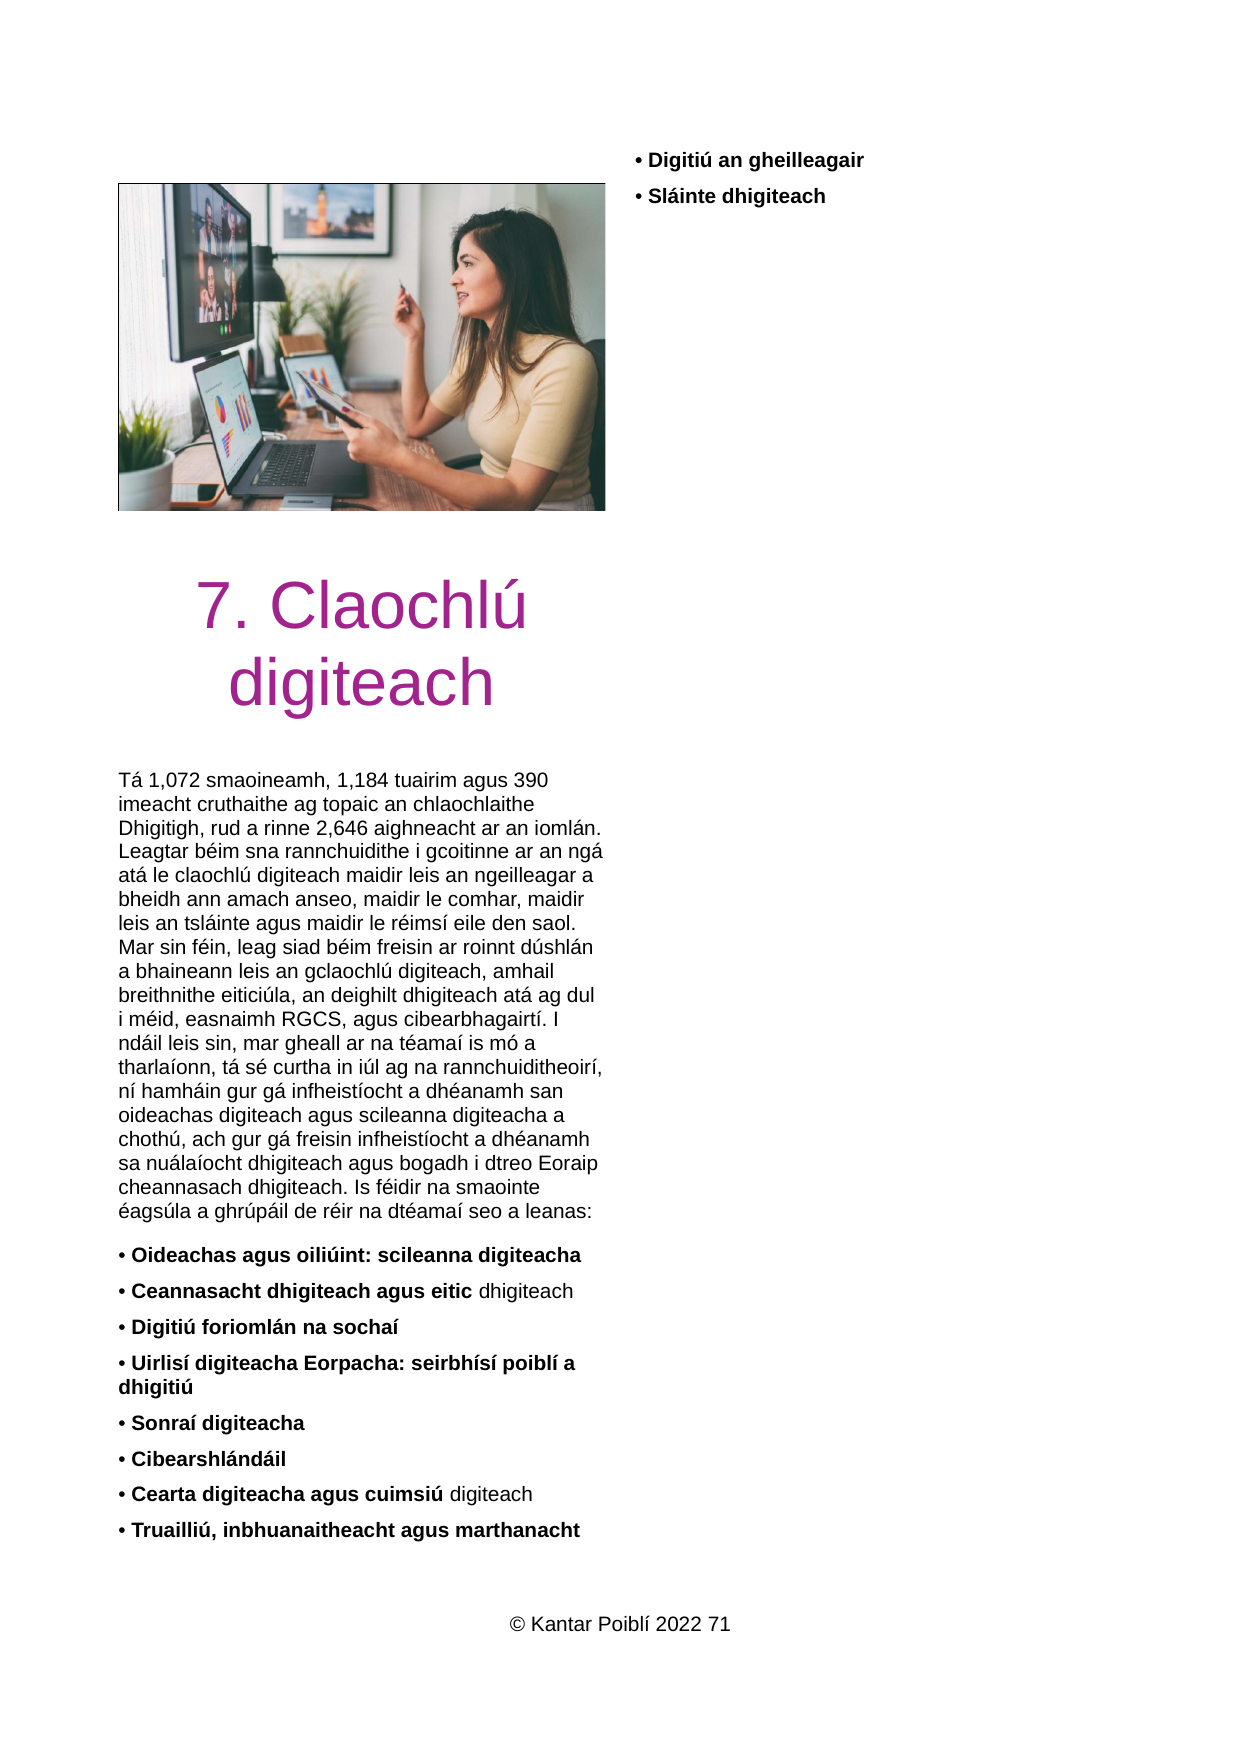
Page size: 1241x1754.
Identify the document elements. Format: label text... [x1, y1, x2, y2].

text • Cibearshlándáil [118, 1446, 605, 1470]
text • Ceannasacht dhigiteach agus eitic dhigiteach [118, 1279, 605, 1303]
text • Sonraí digiteacha [118, 1411, 605, 1434]
text • Truailliú, inbhuanaitheacht agus marthanacht [118, 1518, 605, 1542]
picture [118, 183, 606, 511]
text Tá 1,072 smaoineamh, 1,184 tuairim agus 390 imeacht cruthaithe ag topaic an chlaochlaithe Dhigitigh, rud a rinne 2,646 aighneacht ar an iomlán. Leagtar béim sna rannchuidithe i gcoitinne ar an ngá atá le claochlú digiteach maidir leis an ngeilleagar a bheidh ann amach anseo, maidir le comhar, maidir leis an tsláinte agus maidir le réimsí eile den saol. Mar sin féin, leag siad béim freisin ar roinnt dúshlán a bhaineann leis an gclaochlú digiteach, amhail breithnithe eiticiúla, an deighilt dhigiteach atá ag dul i méid, easnaimh RGCS, agus cibearbhagairtí. I ndáil leis sin, mar gheall ar na téamaí is mó a tharlaíonn, tá sé curtha in iúl ag na rannchuiditheoirí, ní hamháin gur gá infheistíocht a dhéanamh san oideachas digiteach agus scileanna digiteacha a chothú, ach gur gá freisin infheistíocht a dhéanamh sa nuálaíocht dhigiteach agus bogadh i dtreo Eoraip cheannasach dhigiteach. Is féidir na smaointe éagsúla a ghrúpáil de réir na dtéamaí seo a leanas: [118, 767, 605, 1223]
text • Cearta digiteacha agus cuimsiú digiteach [118, 1482, 605, 1506]
subtitle 7. Claochlú digiteach [118, 566, 605, 719]
text • Sláinte dhigiteach [635, 184, 1122, 208]
text • Uirlisí digiteacha Eorpacha: seirbhísí poiblí a dhigitiú [118, 1351, 605, 1399]
text • Digitiú an gheilleagair [635, 148, 1122, 172]
text • Oideachas agus oiliúint: scileanna digiteacha [118, 1243, 605, 1267]
text • Digitiú foriomlán na sochaí [118, 1315, 605, 1339]
